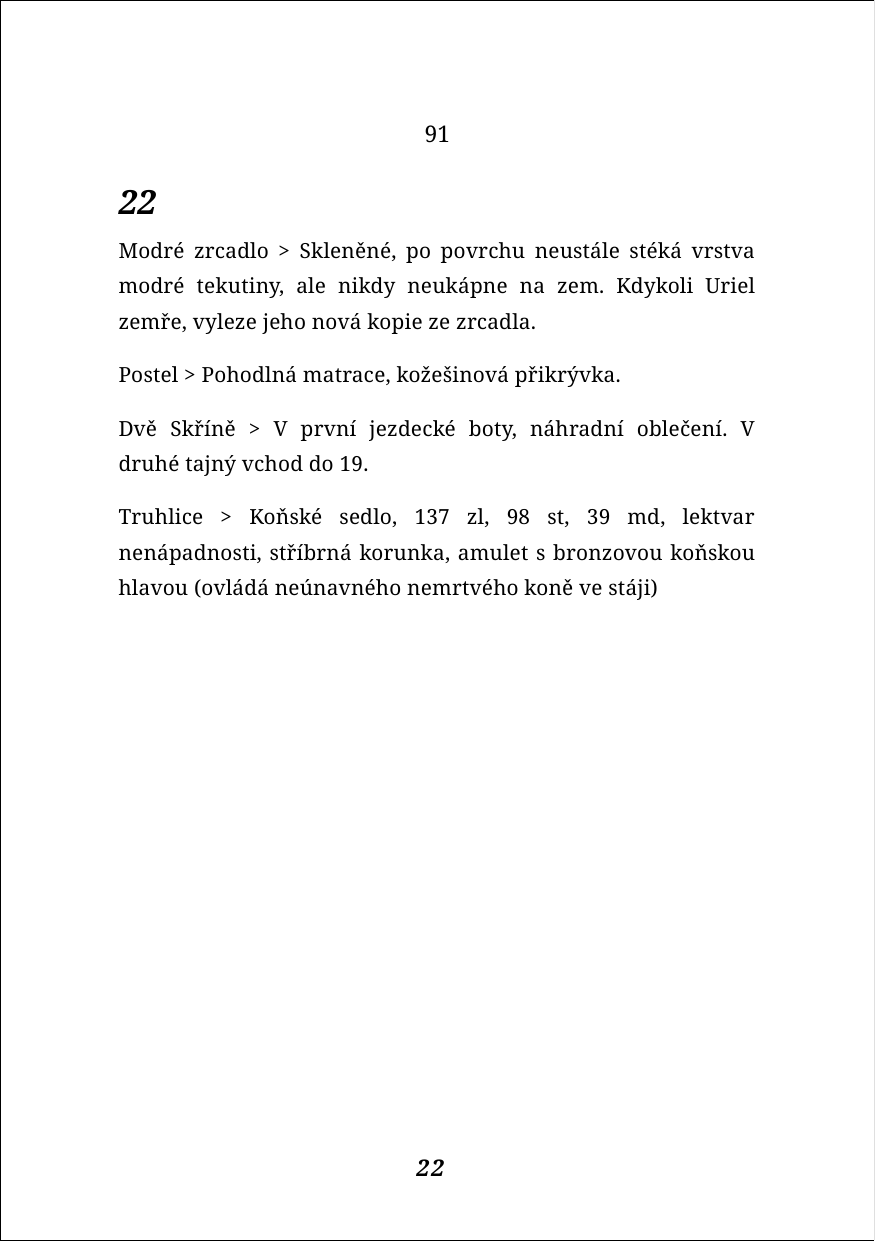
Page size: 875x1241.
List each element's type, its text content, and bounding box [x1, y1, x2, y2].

text Dvě Skříně > V první jezdecké boty, náhradní oblečení. V druhé tajný vchod do 19. [118, 414, 756, 478]
text Modré zrcadlo > Skleněné, po povrchu neustále stéká vrstva modré tekutiny, ale nikdy neukápne na zem. Kdykoli Uriel zemře, vyleze jeho nová kopie ze zrcadla. [118, 236, 756, 336]
text Postel > Pohodlná matrace, kožešinová přikrývka. [118, 360, 756, 389]
subtitle 22 [118, 179, 756, 224]
text Truhlice > Koňské sedlo, 137 zl, 98 st, 39 md, lektvar nenápadnosti, stříbrná korunka, amulet s bronzovou koňskou hlavou (ovládá neúnavného nemrtvého koně ve stáji) [118, 502, 756, 602]
